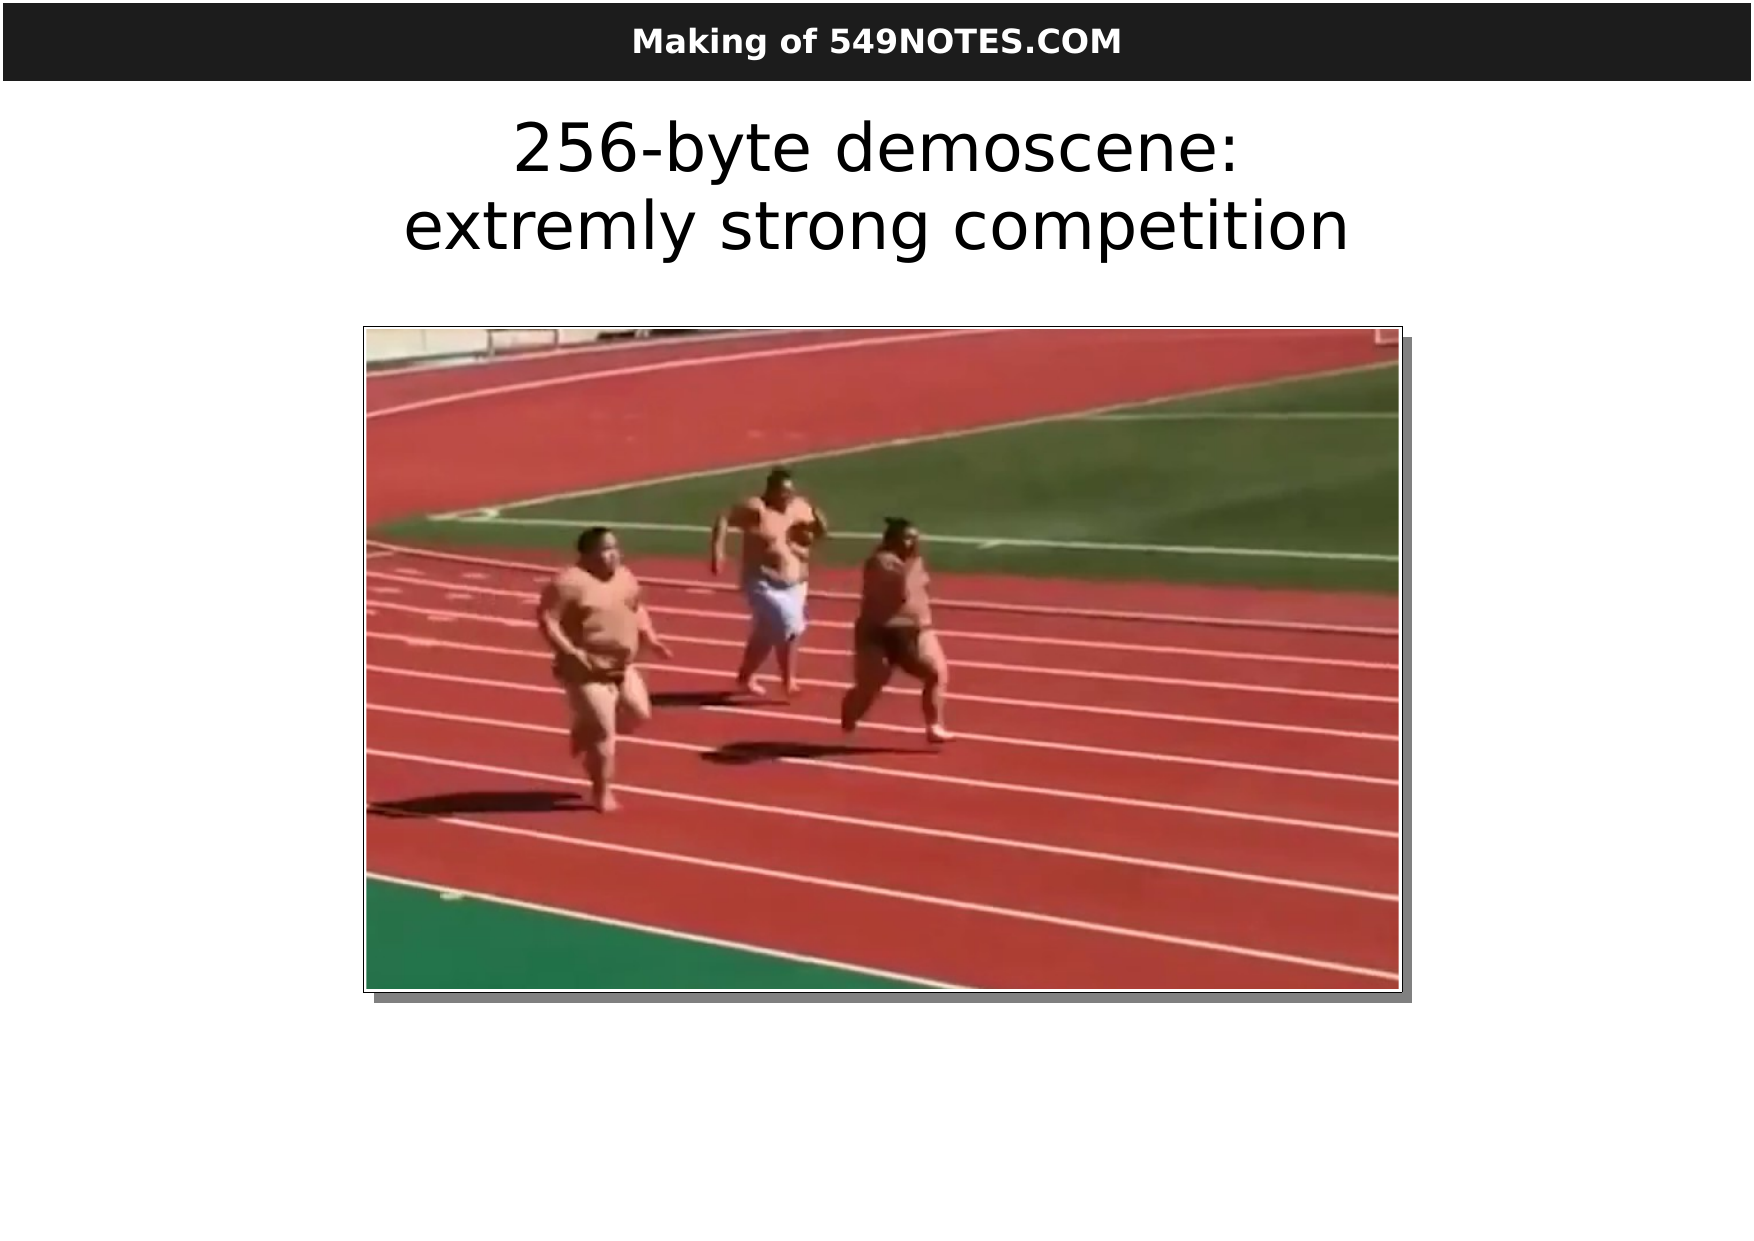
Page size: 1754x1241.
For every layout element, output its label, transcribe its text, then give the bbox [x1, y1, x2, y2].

text extremly strong competition [3, 188, 1751, 265]
text 256-byte demoscene: [3, 110, 1751, 188]
picture [366, 329, 1399, 989]
